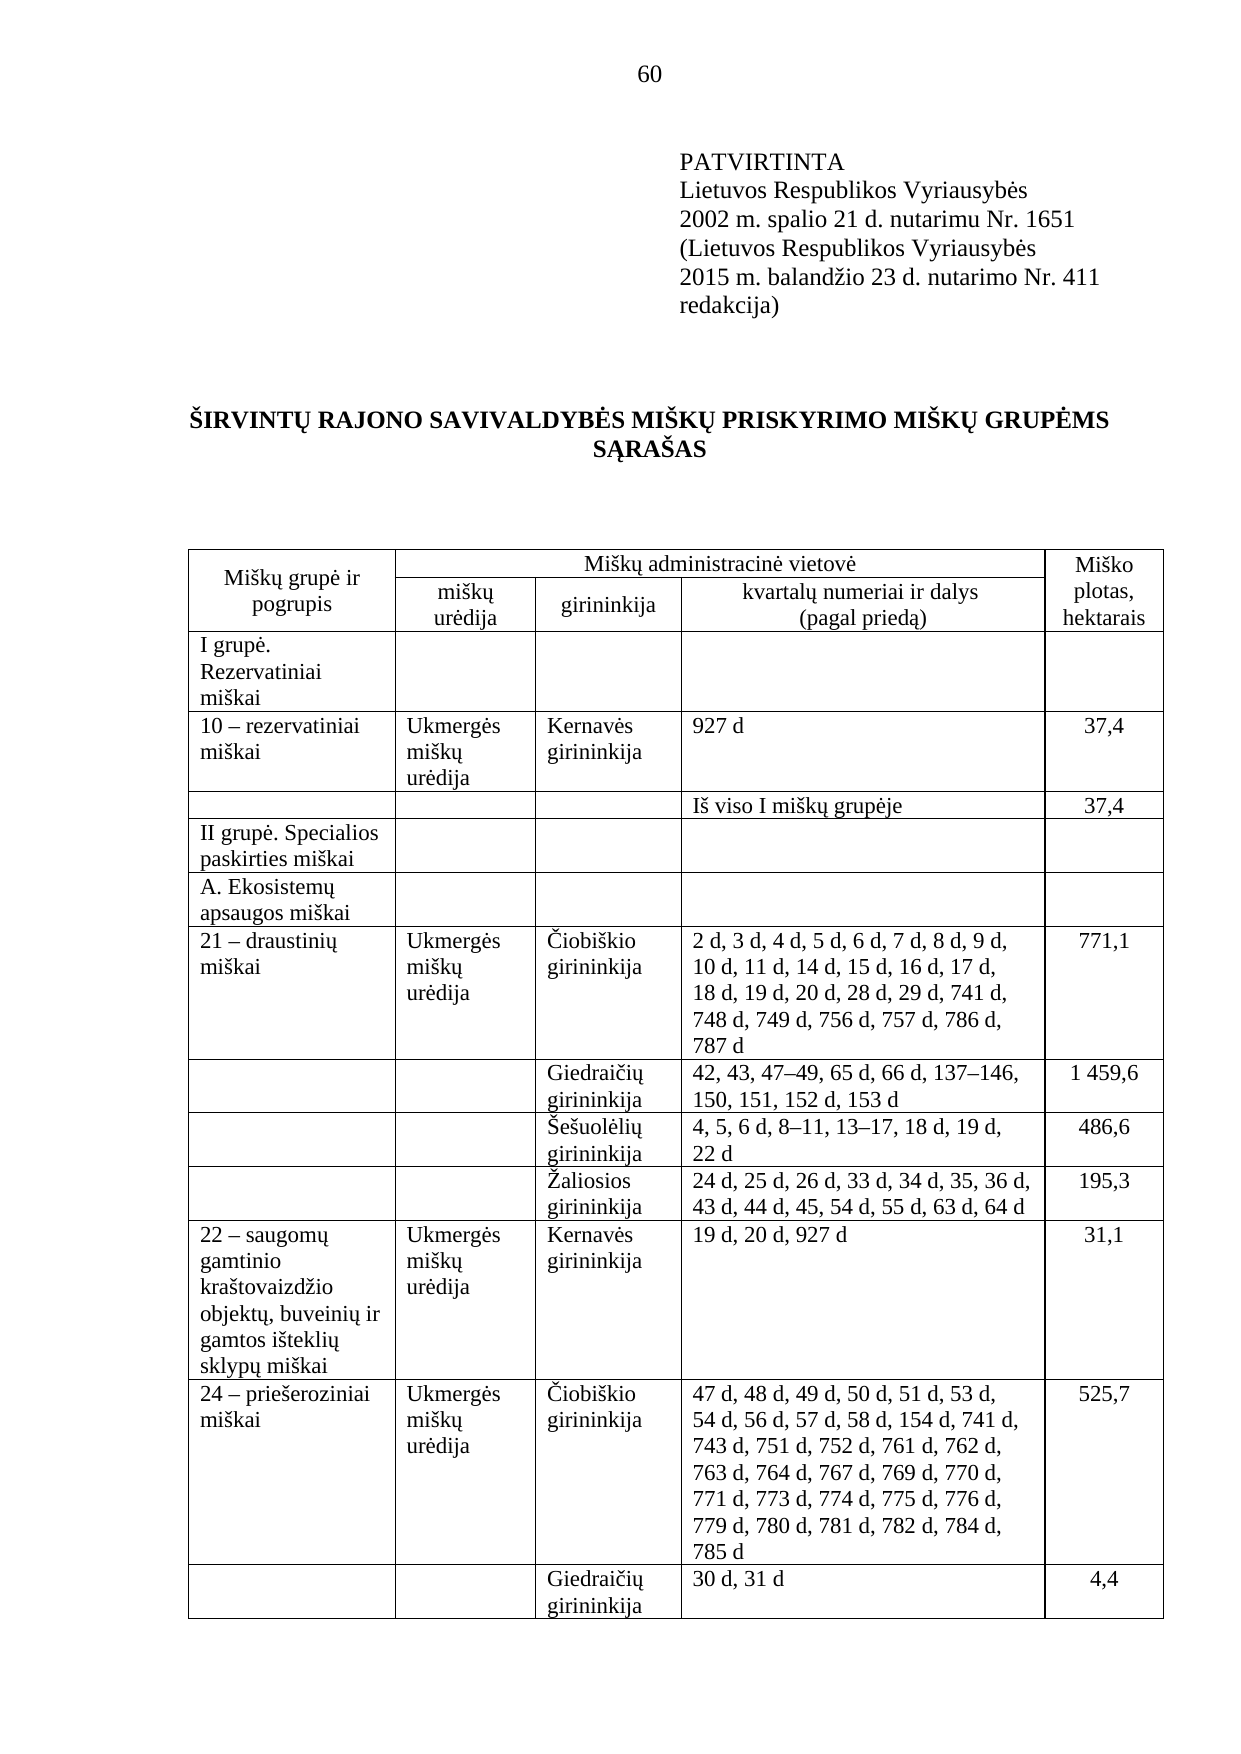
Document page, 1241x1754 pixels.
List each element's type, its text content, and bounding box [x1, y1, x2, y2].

table_header Miškų grupė ir pogrupis [189, 550, 395, 631]
table_cell 31,1 [1046, 1221, 1163, 1379]
table_cell [189, 792, 395, 818]
table_cell Kernavės girininkija [536, 712, 681, 791]
table_cell 24 – priešeroziniai miškai [189, 1380, 395, 1564]
text redakcija) [679, 291, 1122, 319]
table_cell [536, 819, 681, 872]
table_header Miško plotas, hektarais [1046, 550, 1163, 631]
table_cell kvartalų numeriai ir dalys (pagal priedą) [682, 578, 1044, 631]
table_cell I grupė. Rezervatiniai miškai [189, 632, 395, 711]
table_cell 22 – saugomų gamtinio kraštovaizdžio objektų, buveinių ir gamtos išteklių sklypų miškai [189, 1221, 395, 1379]
table_cell miškų urėdija [396, 578, 535, 631]
table_cell Ukmergės miškų urėdija [396, 1380, 535, 1564]
table_cell [396, 1060, 535, 1112]
table_cell Iš viso I miškų grupėje [682, 792, 1044, 818]
table_cell [682, 819, 1044, 872]
table_cell Kernavės girininkija [536, 1221, 681, 1379]
table_cell Giedraičių girininkija [536, 1565, 681, 1618]
table_cell [189, 1060, 395, 1112]
table_cell Čiobiškio girininkija [536, 927, 681, 1058]
table_cell 771,1 [1046, 927, 1163, 1058]
table_cell Ukmergės miškų urėdija [396, 712, 535, 791]
table_cell 4,4 [1046, 1565, 1163, 1618]
table_cell 4, 5, 6 d, 8–11, 13–17, 18 d, 19 d, 22 d [682, 1113, 1044, 1166]
table_cell II grupė. Specialios paskirties miškai [189, 819, 395, 872]
table_cell [396, 792, 535, 818]
table_cell [396, 873, 535, 926]
table_cell [396, 1167, 535, 1220]
table_cell [189, 1167, 395, 1220]
table_cell [1046, 632, 1163, 711]
table_cell 927 d [682, 712, 1044, 791]
table_cell 486,6 [1046, 1113, 1163, 1166]
table_cell 42, 43, 47–49, 65 d, 66 d, 137–146, 150, 151, 152 d, 153 d [682, 1060, 1044, 1112]
table_cell [396, 819, 535, 872]
table_cell 47 d, 48 d, 49 d, 50 d, 51 d, 53 d, 54 d, 56 d, 57 d, 58 d, 154 d, 741 d, 743 d, 751 d, 752 d, 761 d, 762 d, 763 d, 764 d, 767 d, 769 d, 770 d, 771 d, 773 d, 774 d, 775 d, 776 d, 779 d, 780 d, 781 d, 782 d, 784 d, 785 d [682, 1380, 1044, 1564]
table_cell Giedraičių girininkija [536, 1060, 681, 1112]
table_cell Ukmergės miškų urėdija [396, 927, 535, 1058]
table_cell 525,7 [1046, 1380, 1163, 1564]
table_cell 1 459,6 [1046, 1060, 1163, 1112]
table_cell 10 – rezervatiniai miškai [189, 712, 395, 791]
table_cell A. Ekosistemų apsaugos miškai [189, 873, 395, 926]
table_cell 2 d, 3 d, 4 d, 5 d, 6 d, 7 d, 8 d, 9 d, 10 d, 11 d, 14 d, 15 d, 16 d, 17 d, 18 d, 19 d, 20 d, 28 d, 29 d, 741 d, 748 d, 749 d, 756 d, 757 d, 786 d, 787 d [682, 927, 1044, 1058]
table_cell [396, 1113, 535, 1166]
table_cell 37,4 [1046, 792, 1163, 818]
table_cell [396, 1565, 535, 1618]
table_cell 30 d, 31 d [682, 1565, 1044, 1618]
table_cell 21 – draustinių miškai [189, 927, 395, 1058]
text ŠIRVINTŲ RAJONO SAVIVALDYBĖS MIŠKŲ PRISKYRIMO MIŠKŲ GRUPĖMS SĄRAŠAS [177, 406, 1122, 463]
table_cell [396, 632, 535, 711]
table_cell Ukmergės miškų urėdija [396, 1221, 535, 1379]
table_cell [682, 873, 1044, 926]
table_header Miškų administracinė vietovė [396, 550, 1044, 577]
table_cell Šešuolėlių girininkija [536, 1113, 681, 1166]
table_cell 195,3 [1046, 1167, 1163, 1220]
table_cell 37,4 [1046, 712, 1163, 791]
table_cell [189, 1113, 395, 1166]
table_cell 24 d, 25 d, 26 d, 33 d, 34 d, 35, 36 d, 43 d, 44 d, 45, 54 d, 55 d, 63 d, 64 d [682, 1167, 1044, 1220]
table_cell [189, 1565, 395, 1618]
text PATVIRTINTA Lietuvos Respublikos Vyriausybės 2002 m. spalio 21 d. nutarimu Nr. 1651 (Lietuvos Respublikos Vyriausybės 2015 m. balandžio 23 d. nutarimo Nr. 411 [679, 147, 1122, 291]
table_cell [1046, 819, 1163, 872]
table_cell Žaliosios girininkija [536, 1167, 681, 1220]
table_cell [536, 873, 681, 926]
table_cell girininkija [536, 578, 681, 631]
table_cell Čiobiškio girininkija [536, 1380, 681, 1564]
table_cell [682, 632, 1044, 711]
table_cell [536, 632, 681, 711]
table_cell 19 d, 20 d, 927 d [682, 1221, 1044, 1379]
table_cell [536, 792, 681, 818]
table_cell [1046, 873, 1163, 926]
